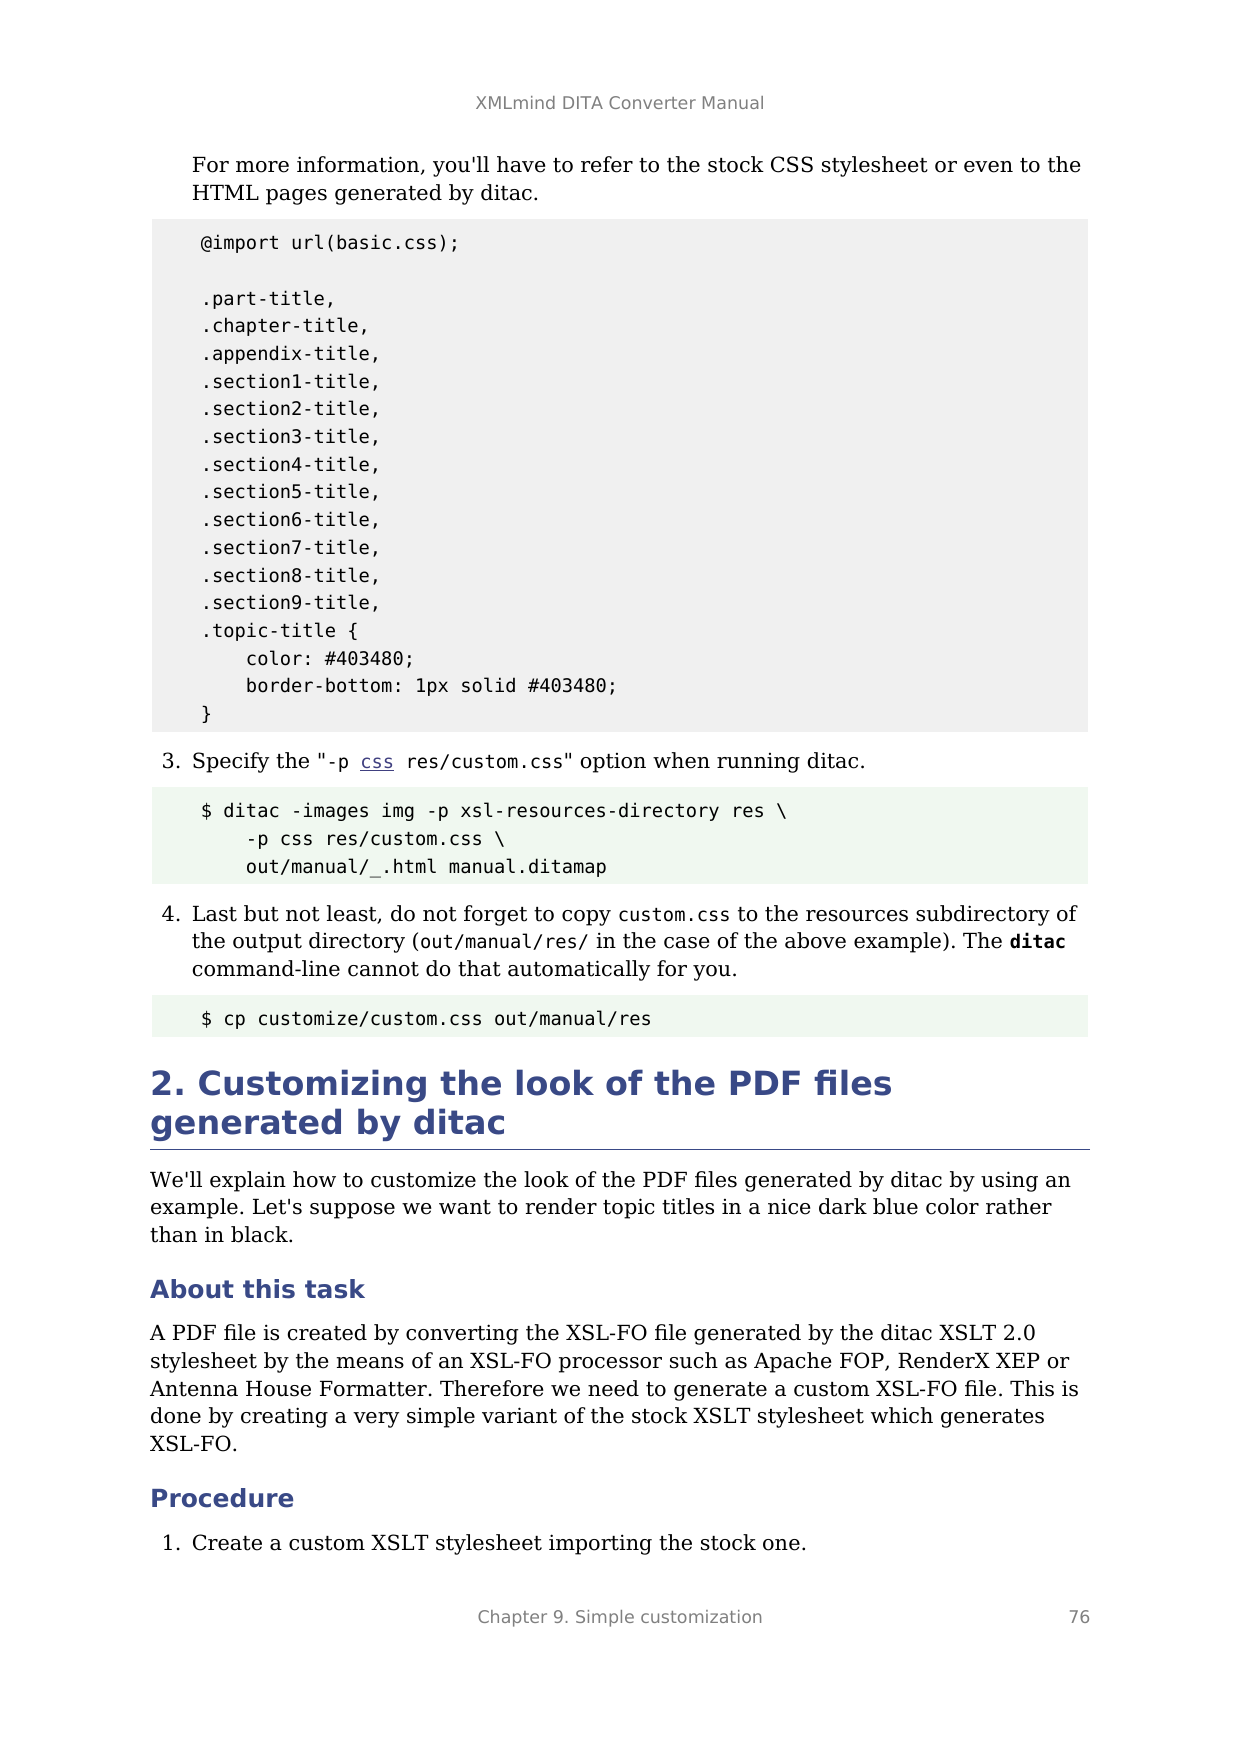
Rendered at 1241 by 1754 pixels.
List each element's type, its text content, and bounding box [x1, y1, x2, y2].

text Procedure [150, 1484, 1090, 1513]
subtitle 2. Customizing the look of the PDF files generated by ditac [150, 1064, 1090, 1149]
list Specify the "-p css res/custom.css" option when running ditac. [150, 746, 1090, 773]
list $ ditac -images img -p xsl-resources-directory res \ -p css res/custom.css \ out/manual/_.html manual.ditamap [152, 787, 1088, 884]
text About this task [150, 1275, 1090, 1304]
text We'll explain how to customize the look of the PDF files generated by ditac by using an example. Let's suppose we want to render topic titles in a nice dark blue color rather than in black. [150, 1164, 1090, 1247]
list For more information, you'll have to refer to the stock CSS stylesheet or even to the HTML pages generated by ditac. [150, 150, 1090, 205]
list $ cp customize/custom.css out/manual/res [152, 995, 1088, 1037]
list @import url(basic.css); .part-title, .chapter-title, .appendix-title, .section1-title, .section2-title, .section3-title, .section4-title, .section5-title, .section6-title, .section7-title, .section8-title, .section9-title, .topic-title { color: #403480; border-bottom: 1px solid #403480; } [152, 219, 1088, 732]
list Create a custom XSLT stylesheet importing the stock one. [150, 1527, 1090, 1555]
list Last but not least, do not forget to copy custom.css to the resources subdirectory of the output directory (out/manual/res/ in the case of the above example). The ditac command-line cannot do that automatically for you. [150, 898, 1090, 981]
text A PDF file is created by converting the XSL-FO file generated by the ditac XSLT 2.0 stylesheet by the means of an XSL-FO processor such as Apache FOP, RenderX XEP or Antenna House Formatter. Therefore we need to generate a custom XSL-FO file. This is done by creating a very simple variant of the stock XSLT stylesheet which generates XSL-FO. [150, 1318, 1090, 1456]
